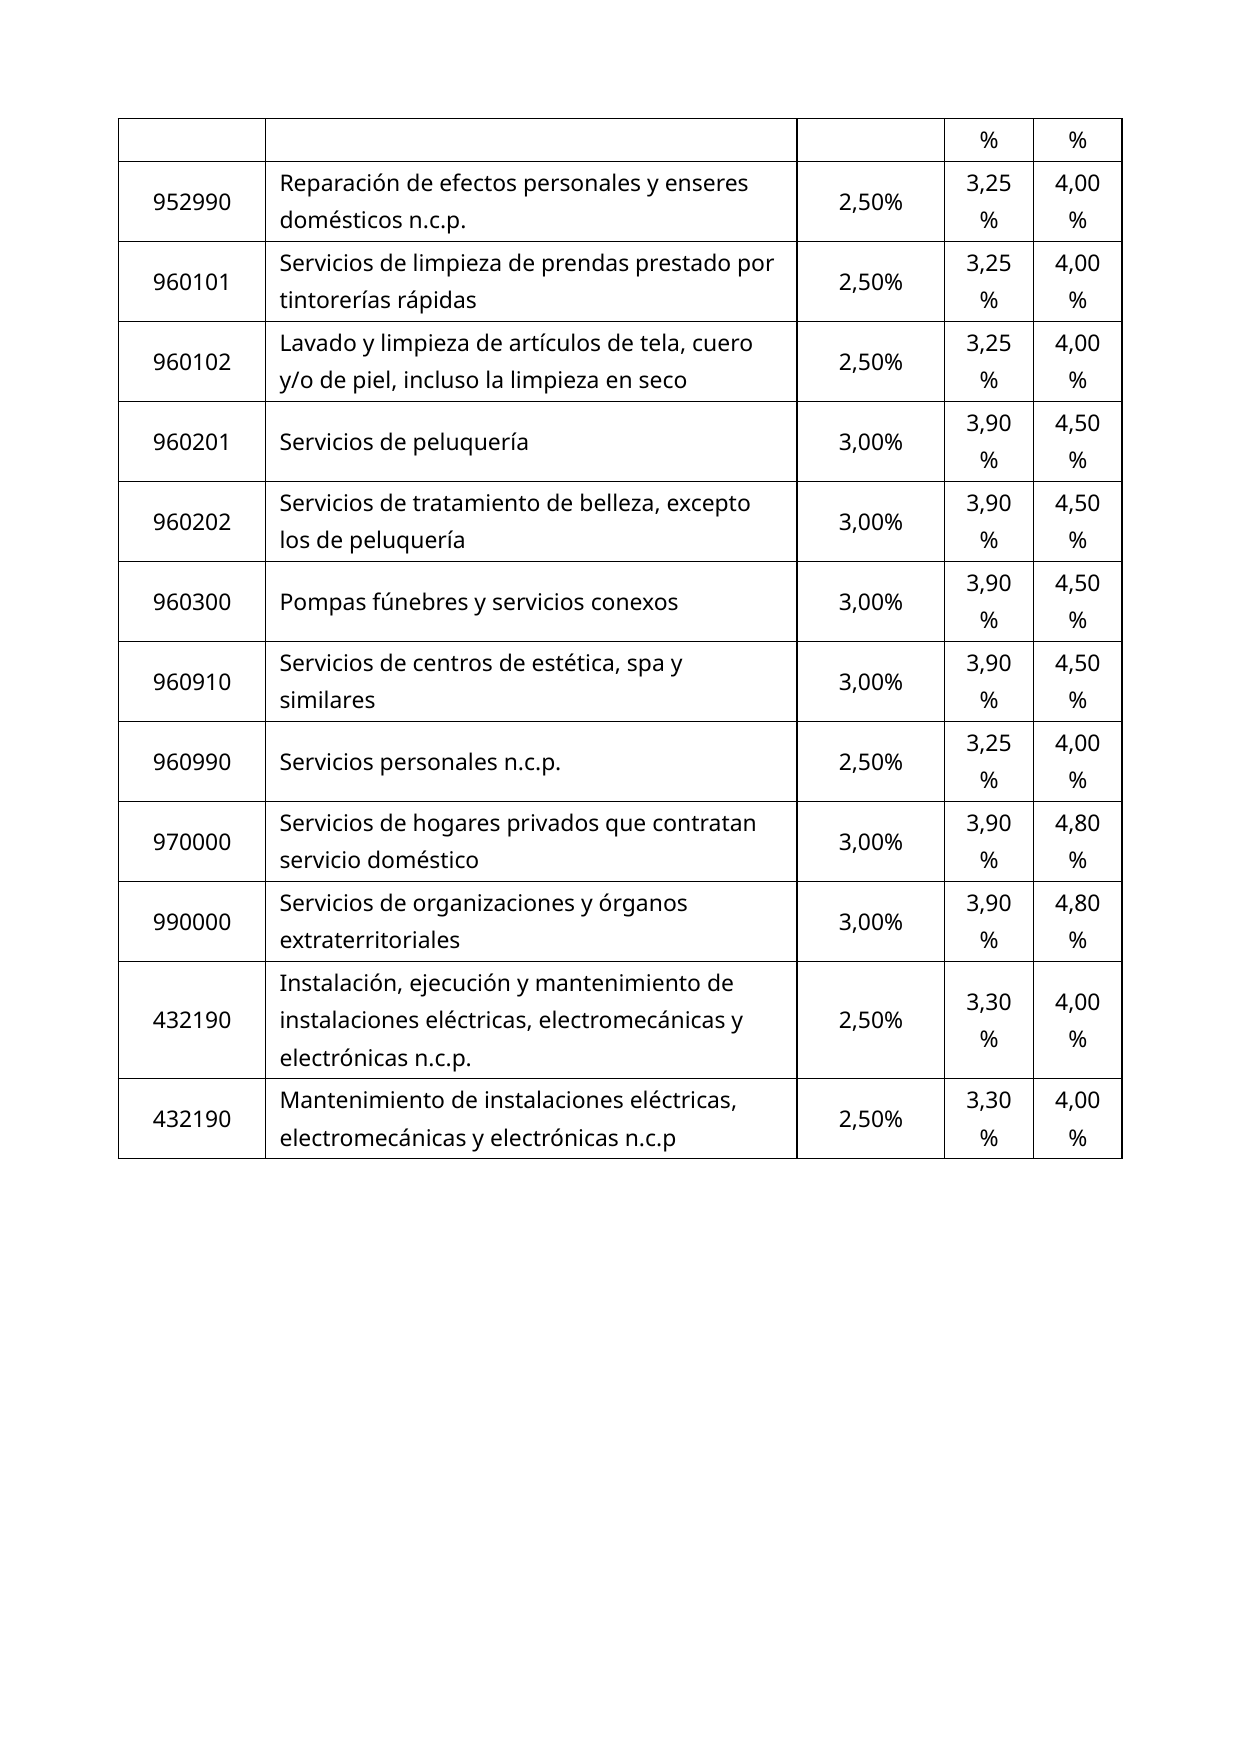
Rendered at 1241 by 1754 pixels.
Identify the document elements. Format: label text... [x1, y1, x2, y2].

table_cell 3,90% [945, 642, 1033, 721]
table_cell 960202 [119, 482, 265, 561]
table_cell 3,00% [798, 562, 944, 641]
table_cell 960990 [119, 722, 265, 801]
table_cell Reparación de efectos personales y enseres domésticos n.c.p. [266, 162, 796, 241]
table_cell Servicios personales n.c.p. [266, 722, 796, 801]
table_cell Servicios de centros de estética, spa y similares [266, 642, 796, 721]
table_cell 3,30% [945, 1079, 1033, 1158]
table_cell 960910 [119, 642, 265, 721]
table_cell 3,25% [945, 322, 1033, 401]
table_cell 4,00% [1034, 1079, 1121, 1158]
table_cell 2,50% [798, 242, 944, 321]
table_cell [798, 119, 944, 161]
table_cell 3,00% [798, 402, 944, 481]
table_cell 432190 [119, 1079, 265, 1158]
table_cell 960101 [119, 242, 265, 321]
table_cell Pompas fúnebres y servicios conexos [266, 562, 796, 641]
table_cell 4,50% [1034, 562, 1121, 641]
table_cell 3,30% [945, 962, 1033, 1078]
table_cell 952990 [119, 162, 265, 241]
table_cell 3,25% [945, 722, 1033, 801]
table_cell Servicios de hogares privados que contratan servicio doméstico [266, 802, 796, 881]
table_cell [119, 119, 265, 161]
table_cell 4,50% [1034, 482, 1121, 561]
table_cell 3,90% [945, 802, 1033, 881]
table_cell 2,50% [798, 162, 944, 241]
table_cell 2,50% [798, 322, 944, 401]
table_cell 960102 [119, 322, 265, 401]
table_cell 2,50% [798, 722, 944, 801]
table_cell 3,00% [798, 642, 944, 721]
table_cell 3,90% [945, 402, 1033, 481]
table_cell Servicios de tratamiento de belleza, excepto los de peluquería [266, 482, 796, 561]
table_cell 3,00% [798, 882, 944, 961]
table_cell 970000 [119, 802, 265, 881]
table_cell 2,50% [798, 1079, 944, 1158]
table_cell 3,90% [945, 882, 1033, 961]
table_cell 3,00% [798, 482, 944, 561]
table_cell 960201 [119, 402, 265, 481]
table_cell 4,00% [1034, 722, 1121, 801]
table_cell 2,50% [798, 962, 944, 1078]
table_cell 3,90% [945, 482, 1033, 561]
table_cell 4,80% [1034, 802, 1121, 881]
table_cell 990000 [119, 882, 265, 961]
table_cell Instalación, ejecución y mantenimiento de instalaciones eléctricas, electromecánicas y electrónicas n.c.p. [266, 962, 796, 1078]
table_cell 4,00% [1034, 962, 1121, 1078]
table_cell Lavado y limpieza de artículos de tela, cuero y/o de piel, incluso la limpieza en seco [266, 322, 796, 401]
table_cell % [1034, 119, 1121, 161]
table_cell 4,00% [1034, 162, 1121, 241]
table_cell 4,50% [1034, 642, 1121, 721]
table_cell Servicios de peluquería [266, 402, 796, 481]
table_cell 3,00% [798, 802, 944, 881]
table_cell 432190 [119, 962, 265, 1078]
table_cell 4,80% [1034, 882, 1121, 961]
table_cell 4,50% [1034, 402, 1121, 481]
table_cell Servicios de organizaciones y órganos extraterritoriales [266, 882, 796, 961]
table_cell 3,25% [945, 242, 1033, 321]
table_cell 3,90% [945, 562, 1033, 641]
table_cell [266, 119, 796, 161]
table_cell 4,00% [1034, 322, 1121, 401]
table_cell Mantenimiento de instalaciones eléctricas, electromecánicas y electrónicas n.c.p [266, 1079, 796, 1158]
table_cell % [945, 119, 1033, 161]
table_cell 4,00% [1034, 242, 1121, 321]
table_cell Servicios de limpieza de prendas prestado por tintorerías rápidas [266, 242, 796, 321]
table_cell 960300 [119, 562, 265, 641]
table_cell 3,25% [945, 162, 1033, 241]
